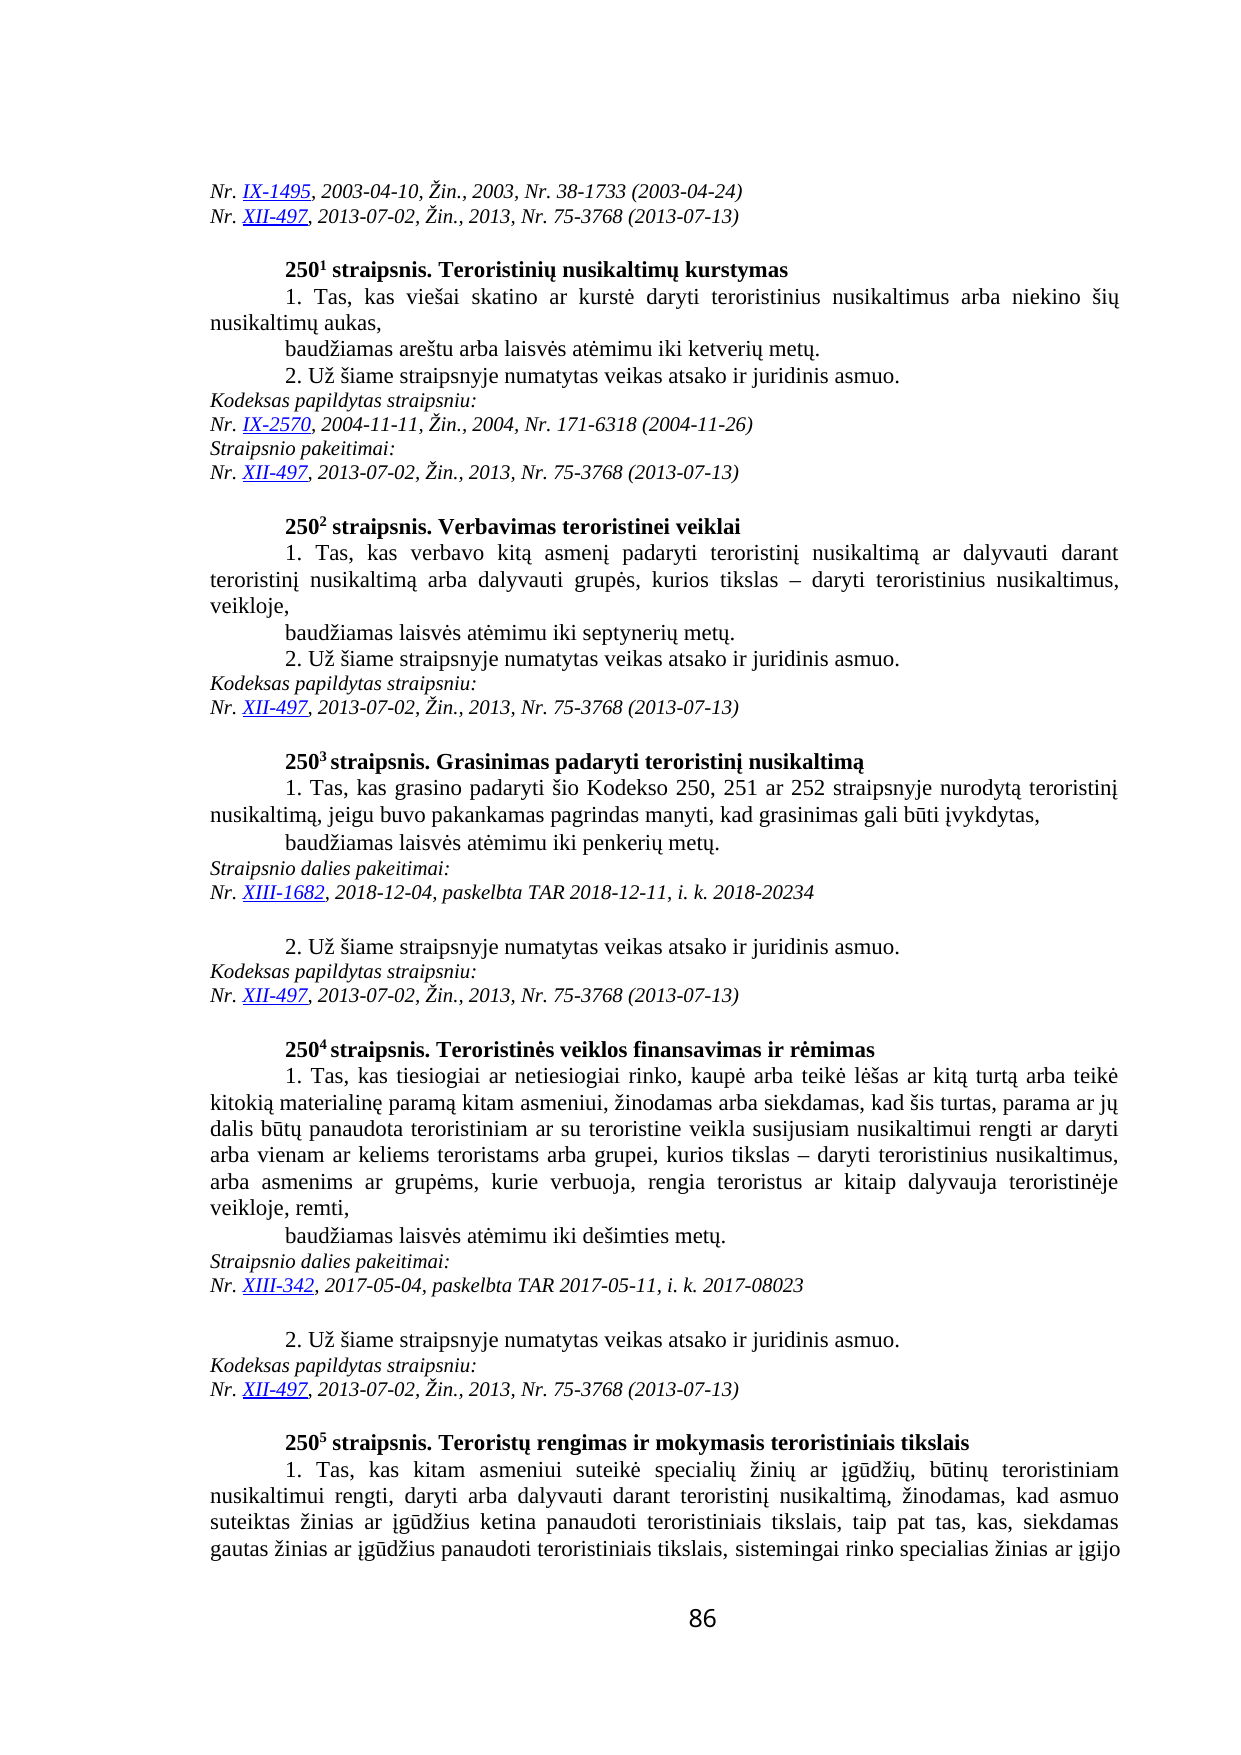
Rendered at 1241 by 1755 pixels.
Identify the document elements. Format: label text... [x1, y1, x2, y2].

text Straipsnio pakeitimai: [210, 436, 1120, 460]
text 1. Tas, kas tiesiogiai ar netiesiogiai rinko, kaupė arba teikė lėšas ar kitą turtą arba teikė kitokią materialinę paramą kitam asmeniui, žinodamas arba siekdamas, kad šis turtas, parama ar jų dalis būtų panaudota teroristiniam ar su teroristine veikla susijusiam nusikaltimui rengti ar daryti arba vienam ar keliems teroristams arba grupei, kurios tikslas – daryti teroristinius nusikaltimus, arba asmenims ar grupėms, kurie verbuoja, rengia teroristus ar kitaip dalyvauja teroristinėje veikloje, remti, [210, 1062, 1120, 1221]
text 1. Tas, kas grasino padaryti šio Kodekso 250, 251 ar 252 straipsnyje nurodytą teroristinį nusikaltimą, jeigu buvo pakankamas pagrindas manyti, kad grasinimas gali būti įvykdytas, [210, 774, 1120, 827]
text Kodeksas papildytas straipsniu: [210, 388, 1120, 412]
text Nr. XII-497, 2013-07-02, Žin., 2013, Nr. 75-3768 (2013-07-13) [210, 1377, 1120, 1401]
text Kodeksas papildytas straipsniu: [210, 959, 1120, 983]
text 2504 straipsnis. Teroristinės veiklos finansavimas ir rėmimas [210, 1036, 1120, 1062]
text 1. Tas, kas verbavo kitą asmenį padaryti teroristinį nusikaltimą ar dalyvauti darant teroristinį nusikaltimą arba dalyvauti grupės, kurios tikslas – daryti teroristinius nusikaltimus, veikloje, [210, 539, 1120, 618]
text 2501 straipsnis. Teroristinių nusikaltimų kurstymas [210, 256, 1120, 283]
text 2502 straipsnis. Verbavimas teroristinei veiklai [210, 513, 1120, 539]
text Kodeksas papildytas straipsniu: [210, 1352, 1120, 1377]
text 2. Už šiame straipsnyje numatytas veikas atsako ir juridinis asmuo. [210, 933, 1120, 959]
text 1. Tas, kas kitam asmeniui suteikė specialių žinių ar įgūdžių, būtinų teroristiniam nusikaltimui rengti, daryti arba dalyvauti darant teroristinį nusikaltimą, žinodamas, kad asmuo suteiktas žinias ar įgūdžius ketina panaudoti teroristiniais tikslais, taip pat tas, kas, siekdamas gautas žinias ar įgūdžius panaudoti teroristiniais tikslais, sistemingai rinko specialias žinias ar įgijo [210, 1456, 1120, 1561]
text Kodeksas papildytas straipsniu: [210, 671, 1120, 695]
text Nr. XIII-1682, 2018-12-04, paskelbta TAR 2018-12-11, i. k. 2018-20234 [210, 880, 1120, 904]
text Nr. XII-497, 2013-07-02, Žin., 2013, Nr. 75-3768 (2013-07-13) [210, 983, 1120, 1007]
text baudžiamas laisvės atėmimu iki dešimties metų. [210, 1221, 1120, 1249]
text Straipsnio dalies pakeitimai: [210, 1249, 1120, 1273]
text Straipsnio dalies pakeitimai: [210, 856, 1120, 880]
text 2. Už šiame straipsnyje numatytas veikas atsako ir juridinis asmuo. [210, 1326, 1120, 1352]
text Nr. XII-497, 2013-07-02, Žin., 2013, Nr. 75-3768 (2013-07-13) [210, 695, 1120, 719]
text baudžiamas areštu arba laisvės atėmimu iki ketverių metų. [210, 335, 1120, 362]
text 1. Tas, kas viešai skatino ar kurstė daryti teroristinius nusikaltimus arba niekino šių nusikaltimų aukas, [210, 283, 1120, 335]
text baudžiamas laisvės atėmimu iki penkerių metų. [210, 827, 1120, 856]
text 2. Už šiame straipsnyje numatytas veikas atsako ir juridinis asmuo. [210, 645, 1120, 671]
text Nr. XII-497, 2013-07-02, Žin., 2013, Nr. 75-3768 (2013-07-13) [210, 460, 1120, 484]
text Nr. XII-497, 2013-07-02, Žin., 2013, Nr. 75-3768 (2013-07-13) [210, 203, 1120, 228]
text Nr. IX-2570, 2004-11-11, Žin., 2004, Nr. 171-6318 (2004-11-26) [210, 412, 1120, 436]
text 2503 straipsnis. Grasinimas padaryti teroristinį nusikaltimą [210, 748, 1120, 774]
text Nr. XIII-342, 2017-05-04, paskelbta TAR 2017-05-11, i. k. 2017-08023 [210, 1273, 1120, 1297]
text 2. Už šiame straipsnyje numatytas veikas atsako ir juridinis asmuo. [210, 362, 1120, 388]
text 2505 straipsnis. Teroristų rengimas ir mokymasis teroristiniais tikslais [210, 1429, 1120, 1456]
text Nr. IX-1495, 2003-04-10, Žin., 2003, Nr. 38-1733 (2003-04-24) [210, 179, 1120, 203]
text baudžiamas laisvės atėmimu iki septynerių metų. [210, 618, 1120, 645]
